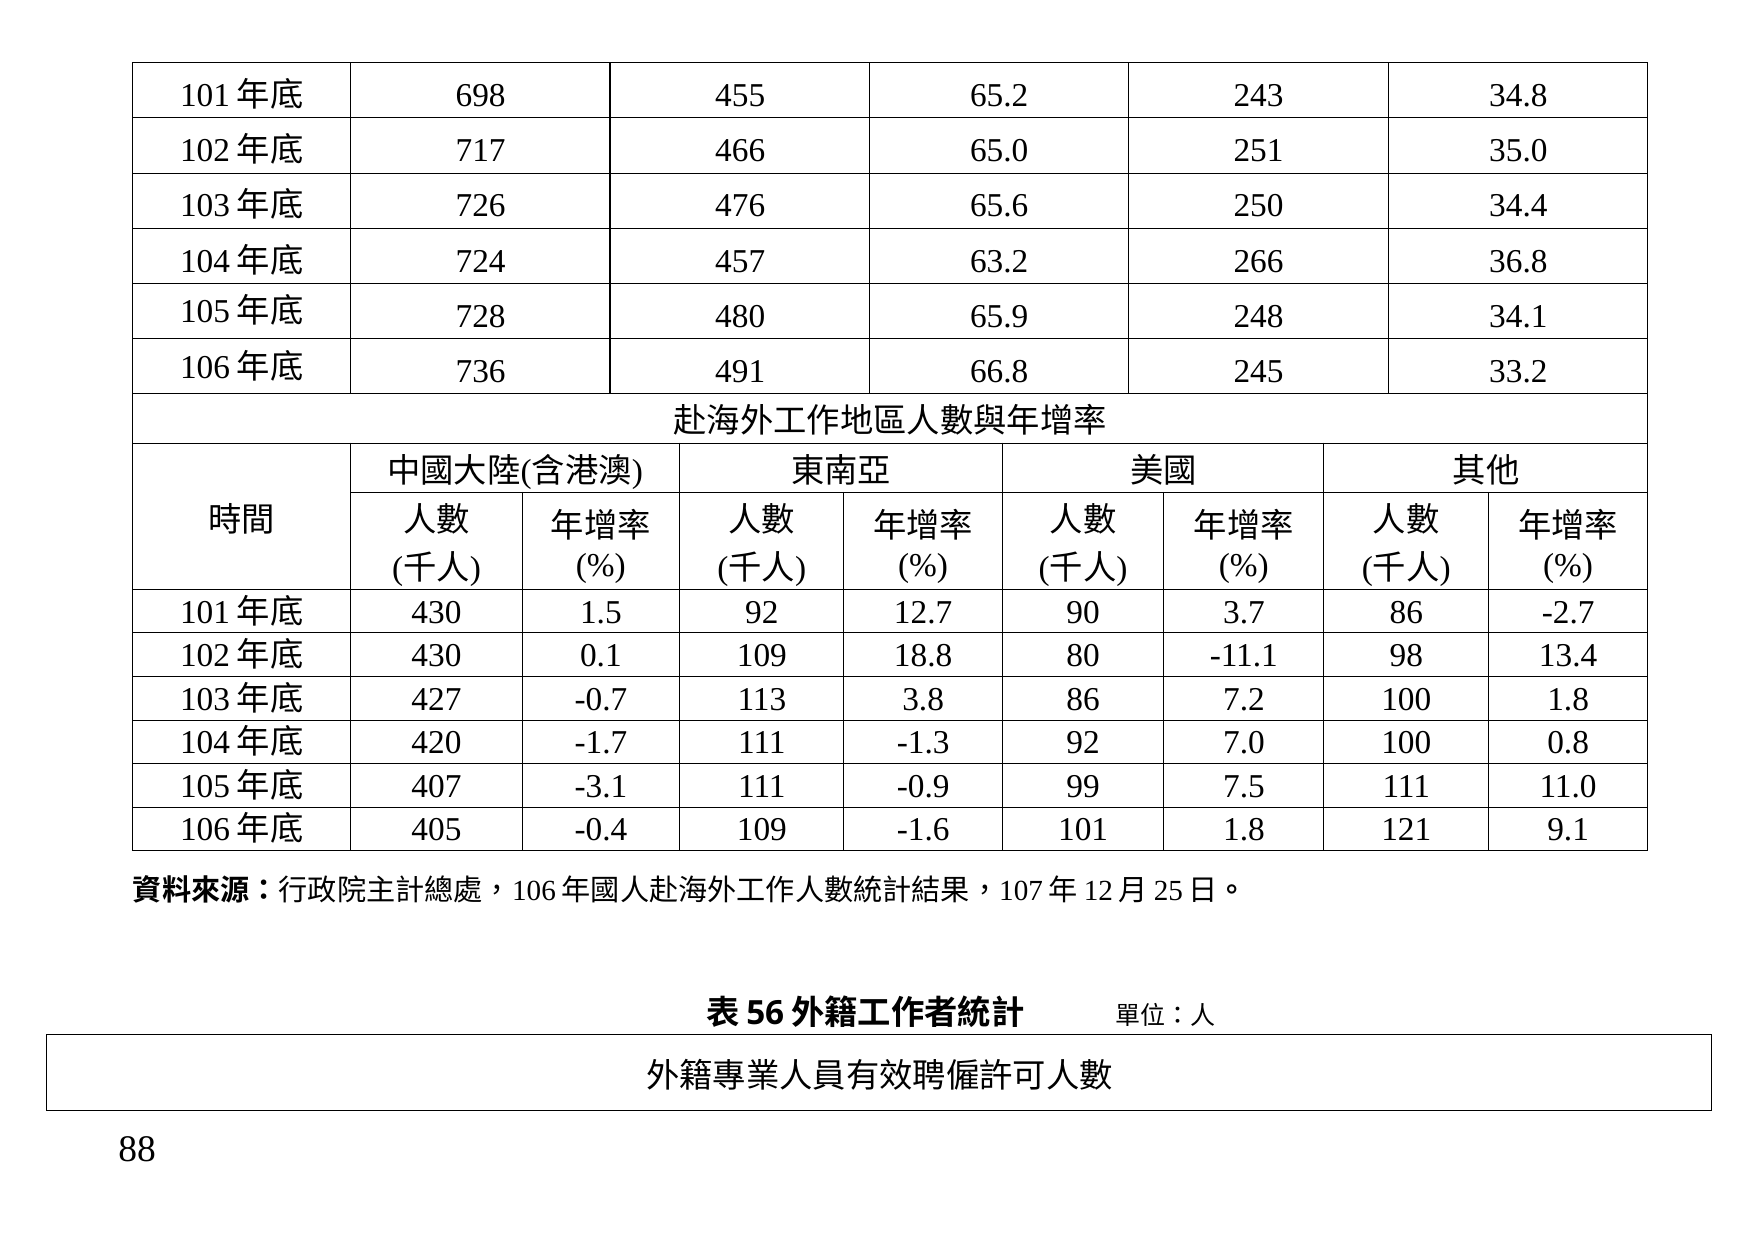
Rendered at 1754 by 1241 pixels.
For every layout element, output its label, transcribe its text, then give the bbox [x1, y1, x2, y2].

table_cell 年增率(%) [1489, 493, 1647, 589]
table_cell 111 [680, 764, 843, 807]
table_cell 103年底 [133, 174, 350, 228]
table_cell 430 [351, 590, 522, 632]
table_cell 65.9 [870, 284, 1128, 338]
table_cell 34.1 [1389, 284, 1647, 338]
table_cell 407 [351, 764, 522, 807]
table_cell -3.1 [523, 764, 679, 807]
table_cell 33.2 [1389, 339, 1647, 393]
table_cell 101 [1003, 808, 1163, 849]
table_cell 243 [1129, 63, 1388, 117]
table_cell 105年底 [133, 284, 350, 338]
table_cell -0.7 [523, 677, 679, 719]
table_cell 102年底 [133, 633, 350, 676]
table_cell 11.0 [1489, 764, 1647, 807]
table_cell 66.8 [870, 339, 1128, 393]
table_cell 年增率(%) [844, 493, 1002, 589]
table_cell 104年底 [133, 229, 350, 283]
table_cell 92 [1003, 721, 1163, 763]
table_cell 430 [351, 633, 522, 676]
table_cell 106年底 [133, 808, 350, 849]
table_cell 105年底 [133, 764, 350, 807]
table_cell 人數 (千人) [680, 493, 843, 589]
table_cell 65.0 [870, 118, 1128, 172]
table_cell -0.9 [844, 764, 1002, 807]
table_cell 65.2 [870, 63, 1128, 117]
table_cell 1.8 [1164, 808, 1323, 849]
table_cell 102年底 [133, 118, 350, 172]
table_cell 111 [1324, 764, 1488, 807]
table_cell 717 [351, 118, 609, 172]
table_cell 0.1 [523, 633, 679, 676]
table_cell 赴海外工作地區人數與年增率 [133, 394, 1647, 442]
table_cell 728 [351, 284, 609, 338]
table_cell 90 [1003, 590, 1163, 632]
table_cell 0.8 [1489, 721, 1647, 763]
table_cell -1.3 [844, 721, 1002, 763]
table_cell -1.7 [523, 721, 679, 763]
table_cell 7.0 [1164, 721, 1323, 763]
table_cell 年增率(%) [1164, 493, 1323, 589]
table_cell 99 [1003, 764, 1163, 807]
table_cell 250 [1129, 174, 1388, 228]
table_cell 中國大陸(含港澳) [351, 444, 679, 492]
table_cell 121 [1324, 808, 1488, 849]
table_cell 1.8 [1489, 677, 1647, 719]
table_cell 726 [351, 174, 609, 228]
table_cell 109 [680, 633, 843, 676]
subtitle 資料來源：行政院主計總處，106年國人赴海外工作人數統計結果，107年12月25日。 [118, 851, 1636, 926]
table_cell 100 [1324, 677, 1488, 719]
table_cell 109 [680, 808, 843, 849]
table_cell 427 [351, 677, 522, 719]
table_cell 111 [680, 721, 843, 763]
table_cell 3.7 [1164, 590, 1323, 632]
table_cell 480 [611, 284, 869, 338]
table_cell 251 [1129, 118, 1388, 172]
table_cell 36.8 [1389, 229, 1647, 283]
table_cell 698 [351, 63, 609, 117]
table_cell 100 [1324, 721, 1488, 763]
table_cell 98 [1324, 633, 1488, 676]
table_cell 年增率(%) [523, 493, 679, 589]
table_cell -11.1 [1164, 633, 1323, 676]
table_cell 457 [611, 229, 869, 283]
table_cell 35.0 [1389, 118, 1647, 172]
table_cell 65.6 [870, 174, 1128, 228]
table_cell 人數 (千人) [1003, 493, 1163, 589]
table_cell 113 [680, 677, 843, 719]
table_cell 其他 [1324, 444, 1647, 492]
table_cell 736 [351, 339, 609, 393]
table_cell 86 [1324, 590, 1488, 632]
table_cell 人數 (千人) [1324, 493, 1488, 589]
table_cell 476 [611, 174, 869, 228]
text 表56外籍工作者統計 單位：人 [118, 986, 1636, 1034]
table_cell 466 [611, 118, 869, 172]
table_cell 455 [611, 63, 869, 117]
table_cell 12.7 [844, 590, 1002, 632]
table_cell 106年底 [133, 339, 350, 393]
table_cell 34.8 [1389, 63, 1647, 117]
table_cell 63.2 [870, 229, 1128, 283]
table_cell 491 [611, 339, 869, 393]
table_cell 7.2 [1164, 677, 1323, 719]
table_cell -0.4 [523, 808, 679, 849]
table_cell 34.4 [1389, 174, 1647, 228]
table_cell 266 [1129, 229, 1388, 283]
table_cell 時間 [133, 444, 350, 589]
table_cell 3.8 [844, 677, 1002, 719]
table_cell 104年底 [133, 721, 350, 763]
table_cell 92 [680, 590, 843, 632]
table_header 外籍專業人員有效聘僱許可人數 [47, 1035, 1711, 1110]
table_cell 東南亞 [680, 444, 1002, 492]
table_cell 13.4 [1489, 633, 1647, 676]
table_cell -2.7 [1489, 590, 1647, 632]
table_cell 724 [351, 229, 609, 283]
table_cell 420 [351, 721, 522, 763]
table_cell 18.8 [844, 633, 1002, 676]
table_cell 405 [351, 808, 522, 849]
table_cell 80 [1003, 633, 1163, 676]
table_cell -1.6 [844, 808, 1002, 849]
table_cell 1.5 [523, 590, 679, 632]
table_cell 248 [1129, 284, 1388, 338]
table_cell 245 [1129, 339, 1388, 393]
table_cell 101年底 [133, 590, 350, 632]
table_cell 人數 (千人) [351, 493, 522, 589]
table_cell 9.1 [1489, 808, 1647, 849]
table_cell 103年底 [133, 677, 350, 719]
table_cell 86 [1003, 677, 1163, 719]
table_cell 101年底 [133, 63, 350, 117]
table_cell 7.5 [1164, 764, 1323, 807]
table_cell 美國 [1003, 444, 1323, 492]
